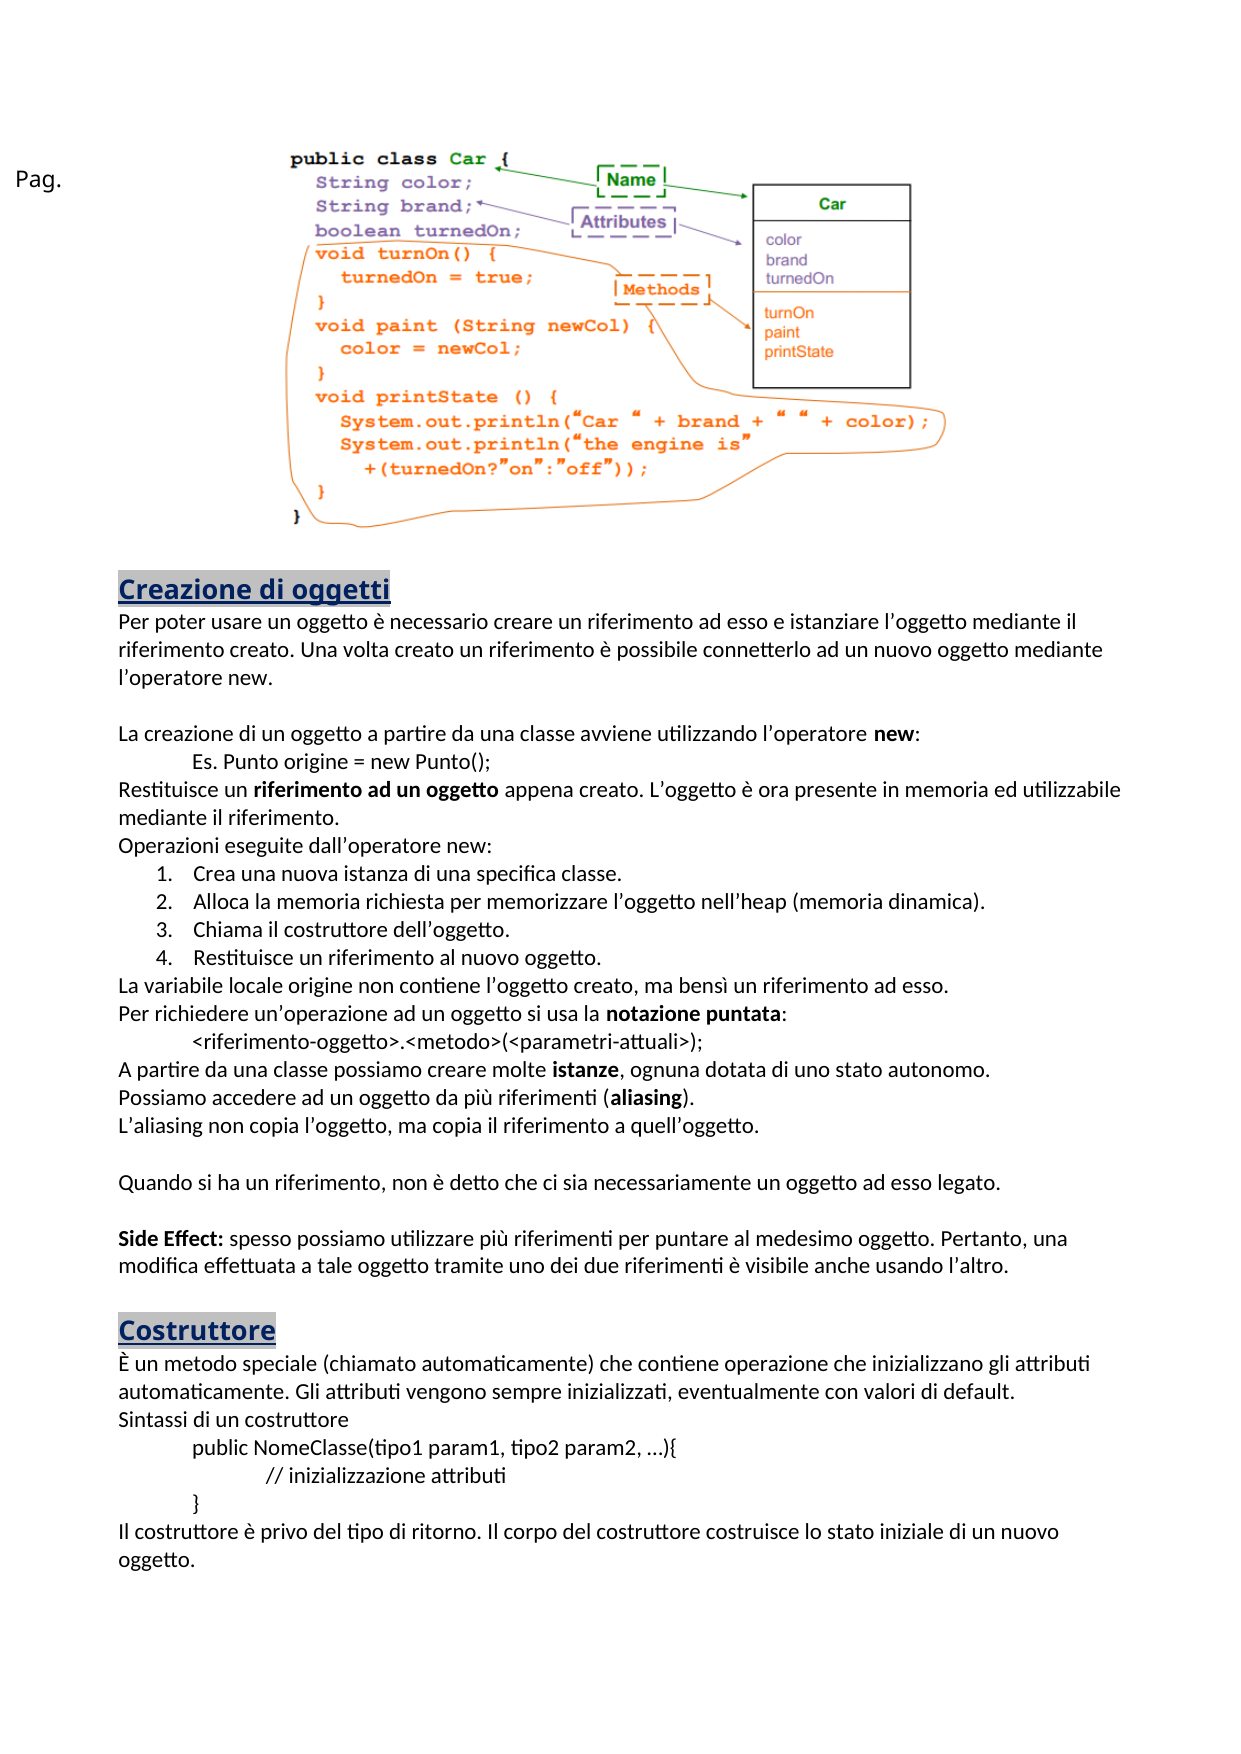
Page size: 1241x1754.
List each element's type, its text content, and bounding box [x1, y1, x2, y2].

text È un metodo speciale (chiamato automaticamente) che contiene operazione che inizializzano gli attributi automaticamente. Gli attributi vengono sempre inizializzati, eventualmente con valori di default. [118, 1349, 1122, 1405]
text Il costruttore è privo del tipo di ritorno. Il corpo del costruttore costruisce lo stato iniziale di un nuovo oggetto. [118, 1517, 1122, 1573]
text La variabile locale origine non contiene l’oggetto creato, ma bensì un riferimento ad esso. [118, 971, 1122, 999]
text Per poter usare un oggetto è necessario creare un riferimento ad esso e istanziare l’oggetto mediante il riferimento creato. Una volta creato un riferimento è possibile connetterlo ad un nuovo oggetto mediante l’operatore new. [118, 607, 1122, 691]
text public NomeClasse(tipo1 param1, tipo2 param2, …){ [118, 1433, 1122, 1461]
text Sintassi di un costruttore [118, 1405, 1122, 1433]
text } [118, 1489, 1122, 1517]
subtitle Costruttore [118, 1312, 1122, 1349]
text Es. Punto origine = new Punto(); [118, 747, 1122, 775]
text La creazione di un oggetto a partire da una classe avviene utilizzando l’operatore new: [118, 719, 1122, 747]
text Per richiedere un’operazione ad un oggetto si usa la notazione puntata: [118, 999, 1122, 1027]
text Quando si ha un riferimento, non è detto che ci sia necessariamente un oggetto ad esso legato. [118, 1168, 1122, 1196]
text A partire da una classe possiamo creare molte istanze, ognuna dotata di uno stato autonomo. [118, 1056, 1122, 1083]
text Operazioni eseguite dall’operatore new: [118, 831, 1122, 859]
list Chiama il costruttore dell’oggetto. [156, 915, 1122, 943]
list Restituisce un riferimento al nuovo oggetto. [156, 943, 1122, 971]
text L’aliasing non copia l’oggetto, ma copia il riferimento a quell’oggetto. [118, 1112, 1122, 1139]
text Possiamo accedere ad un oggetto da più riferimenti (aliasing). [118, 1083, 1122, 1112]
list Alloca la memoria richiesta per memorizzare l’oggetto nell’heap (memoria dinamica). [156, 887, 1122, 915]
text <riferimento-oggetto>.<metodo>(<parametri-attuali>); [118, 1027, 1122, 1056]
text // inizializzazione attributi [118, 1461, 1122, 1489]
text Side Effect: spesso possiamo utilizzare più riferimenti per puntare al medesimo oggetto. Pertanto, una modifica effettuata a tale oggetto tramite uno dei due riferimenti è visibile anche usando l’altro. [118, 1224, 1122, 1280]
subtitle Creazione di oggetti [118, 570, 1122, 607]
list Crea una nuova istanza di una specifica classe. [156, 859, 1122, 887]
text Restituisce un riferimento ad un oggetto appena creato. L’oggetto è ora presente in memoria ed utilizzabile mediante il riferimento. [118, 775, 1122, 831]
